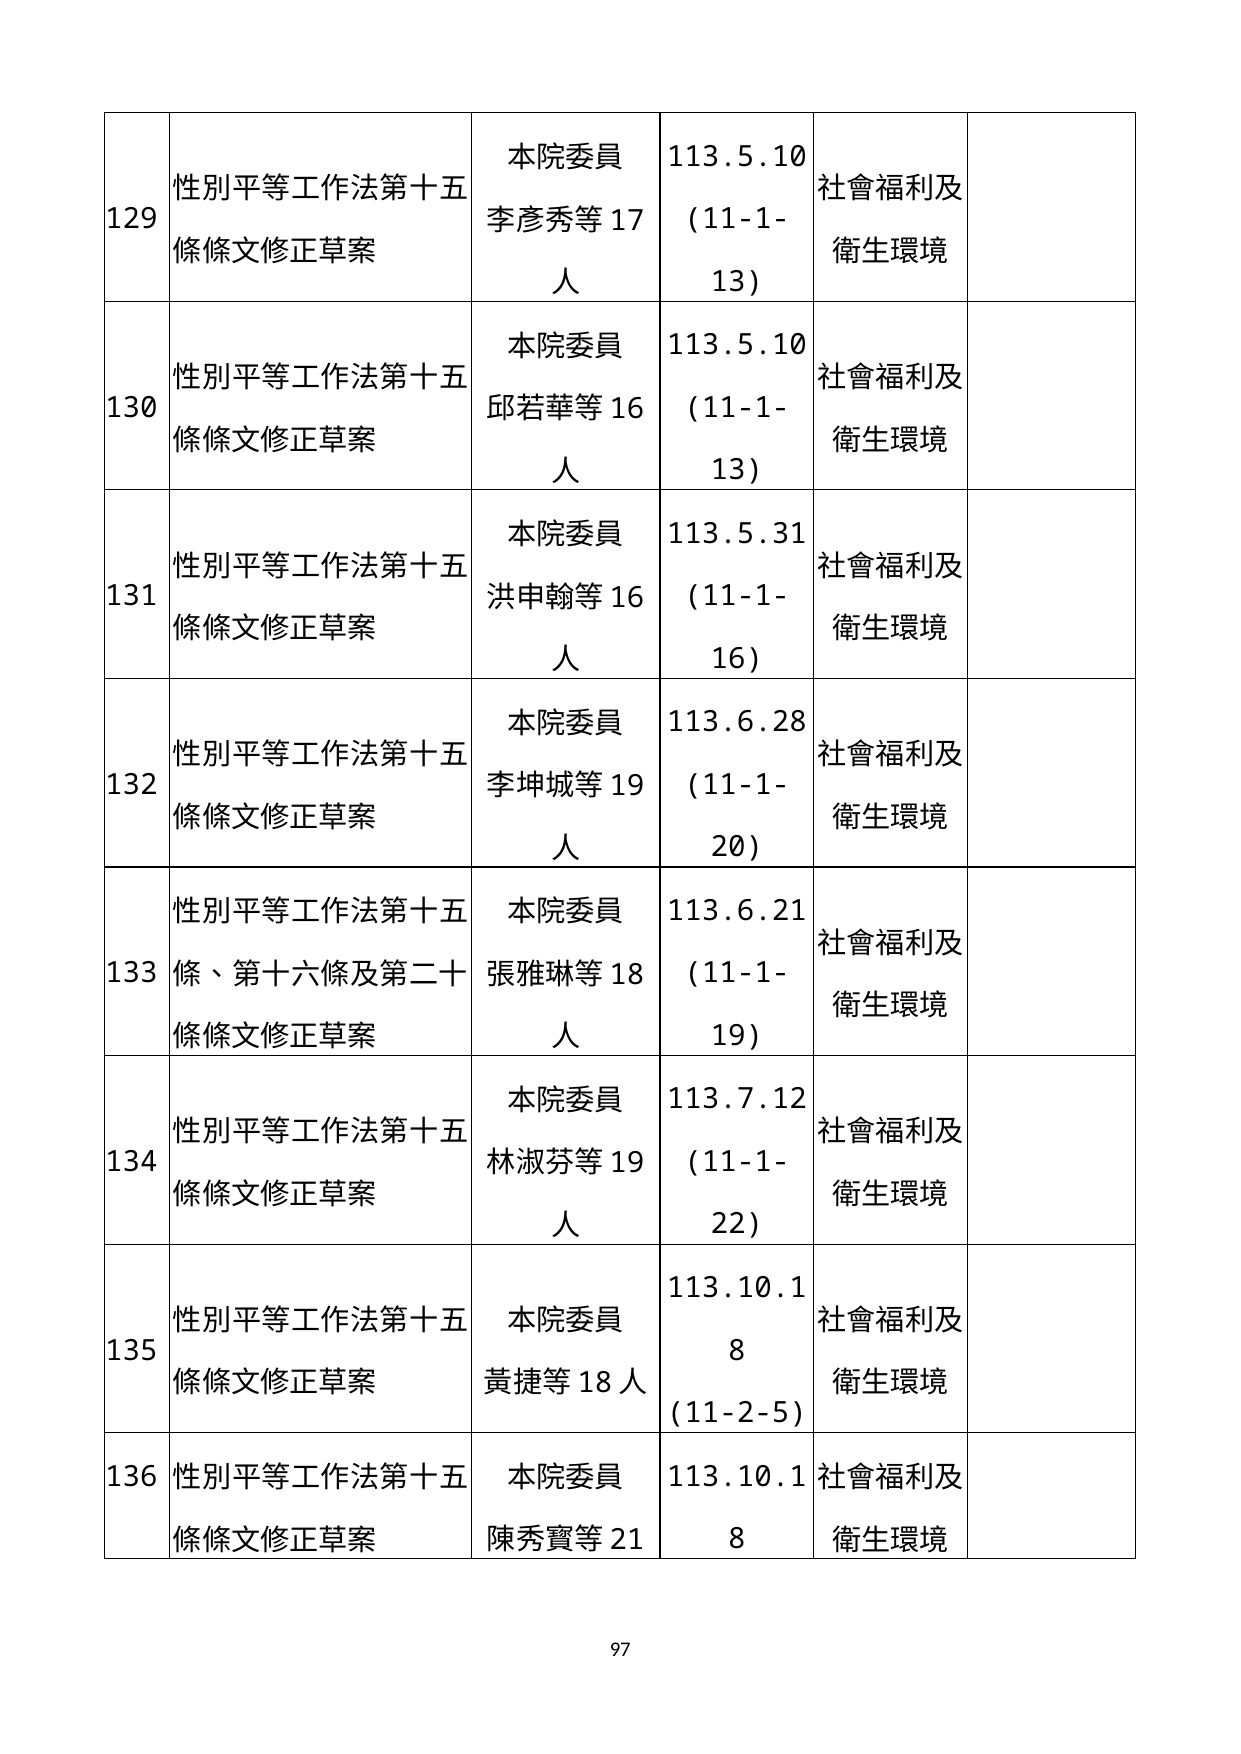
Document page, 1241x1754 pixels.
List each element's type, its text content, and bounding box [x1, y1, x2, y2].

table_cell 113.7.12 (11-1-22) [661, 1056, 813, 1243]
table_cell 社會福利及衛生環境 [814, 302, 967, 489]
table_cell 本院委員 黃捷等18人 [472, 1245, 659, 1432]
table_cell 性別平等工作法第十五條、第十六條及第二十條條文修正草案 [170, 868, 471, 1055]
table_cell 社會福利及衛生環境 [814, 113, 967, 301]
table_cell 社會福利及衛生環境 [814, 868, 967, 1055]
table_cell [968, 1433, 1135, 1558]
table_cell [105, 302, 169, 489]
table_cell 113.5.31 (11-1-16) [661, 490, 813, 678]
table_cell 本院委員 李坤城等19人 [472, 679, 659, 866]
table_cell 社會福利及衛生環境 [814, 1056, 967, 1243]
table_cell 社會福利及衛生環境 [814, 490, 967, 678]
table_cell [968, 868, 1135, 1055]
table_cell 113.5.10 (11-1-13) [661, 113, 813, 301]
table_cell 社會福利及衛生環境 [814, 1245, 967, 1432]
table_cell 本院委員 陳秀寳等21 [472, 1433, 659, 1558]
table_cell [968, 1245, 1135, 1432]
table_cell 性別平等工作法第十五條條文修正草案 [170, 490, 471, 678]
table_cell [968, 113, 1135, 301]
table_cell [105, 868, 169, 1055]
table_cell [968, 679, 1135, 866]
table_cell [105, 679, 169, 866]
table_cell 113.5.10 (11-1-13) [661, 302, 813, 489]
table_cell 本院委員 林淑芬等19人 [472, 1056, 659, 1243]
table_cell 113.10.18 (11-2-5) [661, 1245, 813, 1432]
table_cell 113.6.28 (11-1-20) [661, 679, 813, 866]
table_cell 社會福利及衛生環境 [814, 1433, 967, 1558]
table_cell 性別平等工作法第十五條條文修正草案 [170, 1245, 471, 1432]
table_cell 113.10.18 [661, 1433, 813, 1558]
table_cell 本院委員 洪申翰等16人 [472, 490, 659, 678]
table_cell [105, 113, 169, 301]
table_cell 本院委員 李彥秀等17人 [472, 113, 659, 301]
table_cell 性別平等工作法第十五條條文修正草案 [170, 113, 471, 301]
table_cell 113.6.21 (11-1-19) [661, 868, 813, 1055]
table_cell 本院委員 邱若華等16人 [472, 302, 659, 489]
table_cell [968, 490, 1135, 678]
table_cell 性別平等工作法第十五條條文修正草案 [170, 1433, 471, 1558]
table_cell 社會福利及衛生環境 [814, 679, 967, 866]
table_cell [968, 302, 1135, 489]
table_cell 性別平等工作法第十五條條文修正草案 [170, 302, 471, 489]
table_cell [105, 490, 169, 678]
table_cell [105, 1245, 169, 1432]
table_cell 性別平等工作法第十五條條文修正草案 [170, 679, 471, 866]
table_cell 本院委員 張雅琳等18人 [472, 868, 659, 1055]
table_cell [105, 1056, 169, 1243]
table_cell [968, 1056, 1135, 1243]
table_cell 性別平等工作法第十五條條文修正草案 [170, 1056, 471, 1243]
table_cell [105, 1433, 169, 1558]
